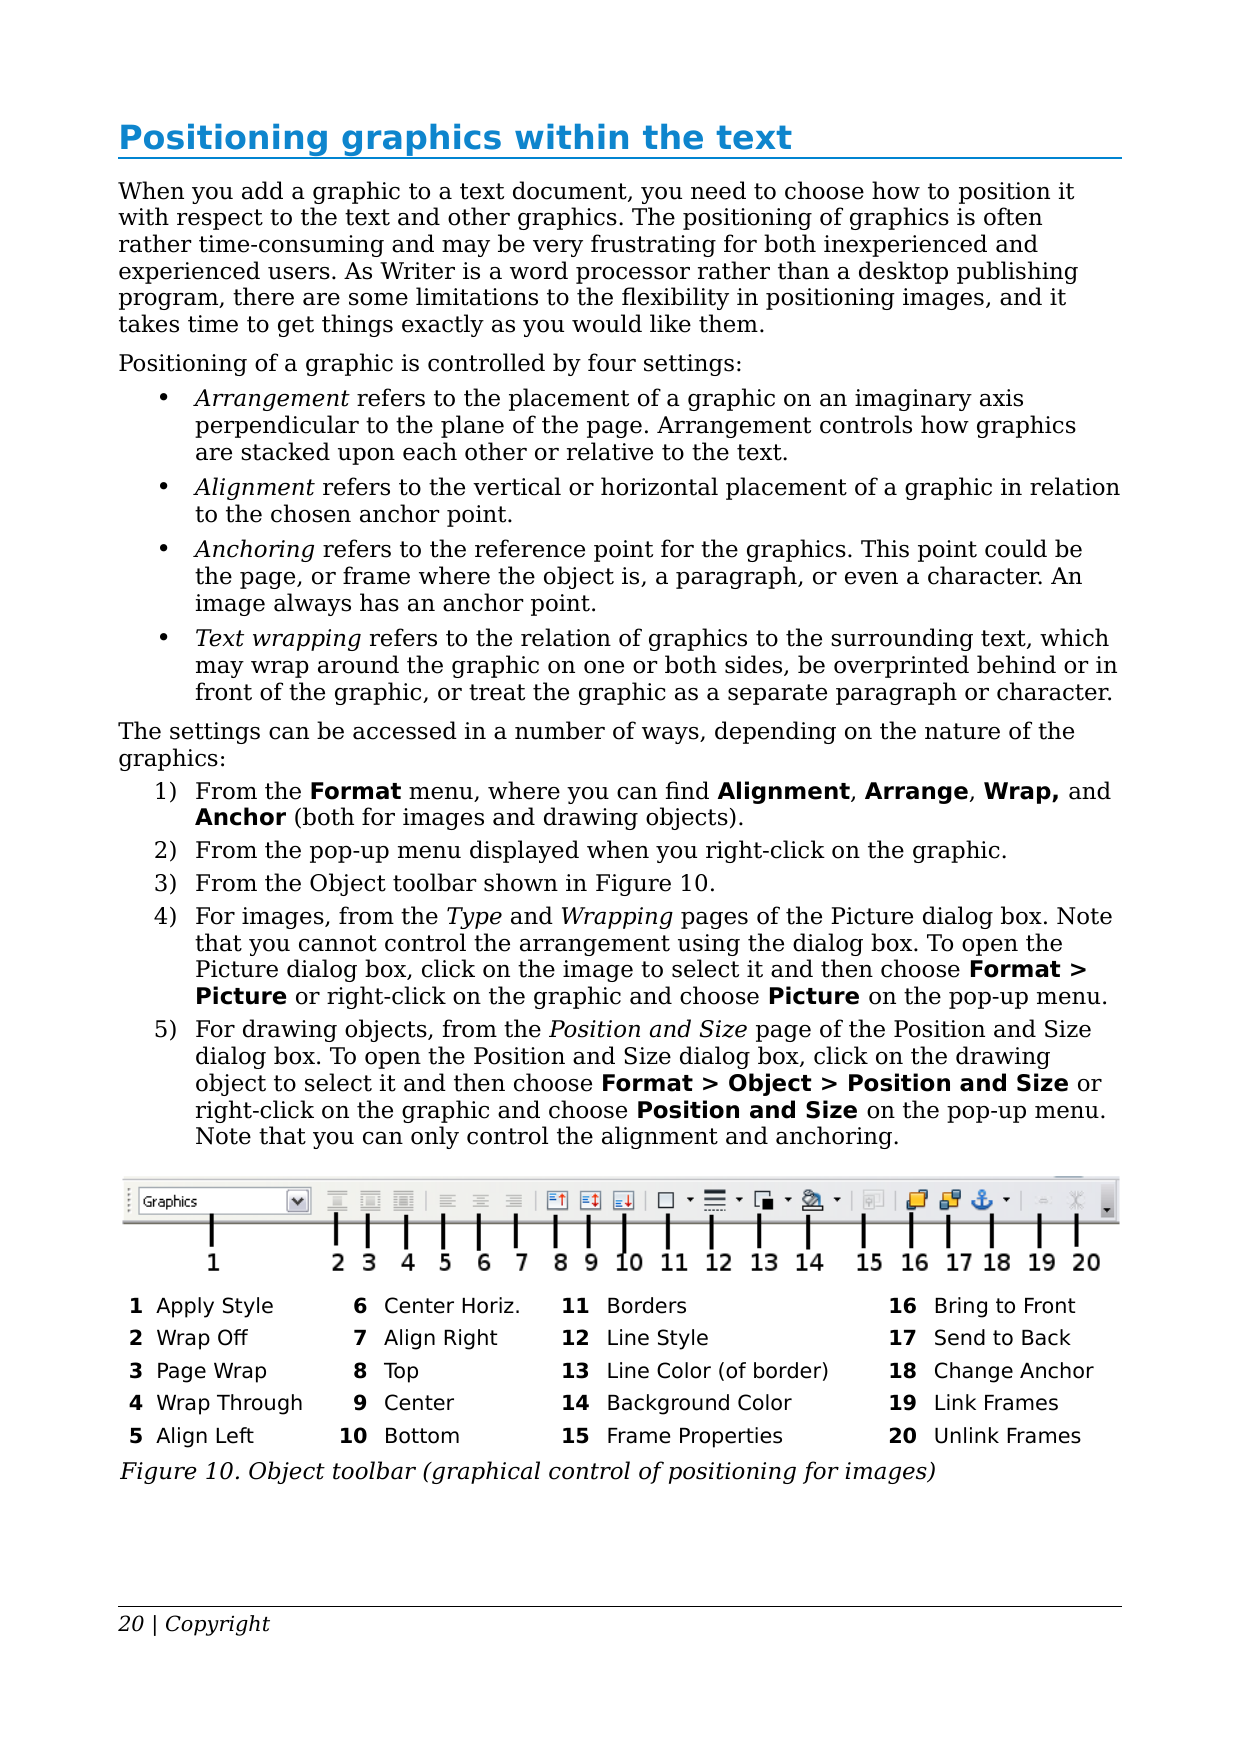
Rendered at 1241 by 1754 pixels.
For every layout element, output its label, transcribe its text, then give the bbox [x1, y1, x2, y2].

table_cell 20 [875, 1420, 925, 1452]
text Figure 10. Object toolbar (graphical control of positioning for images) [120, 1458, 1120, 1485]
list Arrangement refers to the placement of a graphic on an imaginary axis perpendicular to the plane of the page. Arrangement controls how graphics are stacked upon each other or relative to the text. [156, 383, 1122, 466]
table_cell Link Frames [925, 1387, 1120, 1420]
table_header 16 [875, 1290, 925, 1322]
list Text wrapping refers to the relation of graphics to the surrounding text, which may wrap around the graphic on one or both sides, be overprinted behind or in front of the graphic, or treat the graphic as a separate paragraph or character. [156, 623, 1122, 706]
table_cell 2 [120, 1322, 148, 1355]
table_cell Line Style [598, 1322, 875, 1355]
list For images, from the Type and Wrapping pages of the Picture dialog box. Note that you cannot control the arrangement using the dialog box. To open the Picture dialog box, click on the image to select it and then choose Format > Picture or right-click on the graphic and choose Picture on the pop-up menu. [177, 903, 1122, 1010]
list For drawing objects, from the Position and Size page of the Position and Size dialog box. To open the Position and Size dialog box, click on the drawing object to select it and then choose Format > Object > Position and Size or right-click on the graphic and choose Position and Size on the pop-up menu. Note that you can only control the alignment and anchoring. [177, 1016, 1122, 1150]
picture [120, 1175, 1121, 1283]
table_cell Align Left [148, 1420, 333, 1452]
table_header 11 [556, 1290, 598, 1322]
list Alignment refers to the vertical or horizontal placement of a graphic in relation to the chosen anchor point. [156, 472, 1122, 528]
table_cell Send to Back [925, 1322, 1120, 1355]
text When you add a graphic to a text document, you need to choose how to position it with respect to the text and other graphics. The positioning of graphics is often rather time-consuming and may be very frustrating for both inexperienced and experienced users. As Writer is a word processor rather than a desktop publishing program, there are some limitations to the flexibility in positioning images, and it takes time to get things exactly as you would like them. [118, 178, 1122, 338]
table_header Bring to Front [925, 1290, 1120, 1322]
list From the pop-up menu displayed when you right-click on the graphic. [177, 837, 1122, 864]
table_cell 5 [120, 1420, 148, 1452]
table_cell 19 [875, 1387, 925, 1420]
table_cell Frame Properties [598, 1420, 875, 1452]
table_cell Wrap Through [148, 1387, 333, 1420]
table_cell 14 [556, 1387, 598, 1420]
table_cell Top [376, 1355, 556, 1387]
table_cell 12 [556, 1322, 598, 1355]
table_header Center Horiz. [376, 1290, 556, 1322]
table_header Apply Style [148, 1290, 333, 1322]
table_cell 13 [556, 1355, 598, 1387]
table_header Borders [598, 1290, 875, 1322]
table_header 1 [120, 1290, 148, 1322]
table_cell 8 [333, 1355, 376, 1387]
list From the Format menu, where you can find Alignment, Arrange, Wrap, and Anchor (both for images and drawing objects). [177, 778, 1122, 831]
table_cell 18 [875, 1355, 925, 1387]
table_cell 4 [120, 1387, 148, 1420]
list The settings can be accessed in a number of ways, depending on the nature of the graphics: [118, 718, 1122, 771]
table_cell 7 [333, 1322, 376, 1355]
table_cell Align Right [376, 1322, 556, 1355]
table_header 6 [333, 1290, 376, 1322]
table_cell Change Anchor [925, 1355, 1120, 1387]
table_cell Page Wrap [148, 1355, 333, 1387]
list From the Object toolbar shown in Figure 10. [177, 870, 1122, 897]
table_cell 3 [120, 1355, 148, 1387]
table_cell 17 [875, 1322, 925, 1355]
table_cell Bottom [376, 1420, 556, 1452]
table_cell Line Color (of border) [598, 1355, 875, 1387]
table_cell Wrap Off [148, 1322, 333, 1355]
table_cell 15 [556, 1420, 598, 1452]
list Positioning of a graphic is controlled by four settings: [118, 350, 1122, 377]
table_cell 9 [333, 1387, 376, 1420]
subtitle Positioning graphics within the text [118, 118, 1122, 157]
table_cell Unlink Frames [925, 1420, 1120, 1452]
table_cell Center [376, 1387, 556, 1420]
list Anchoring refers to the reference point for the graphics. This point could be the page, or frame where the object is, a paragraph, or even a character. An image always has an anchor point. [156, 534, 1122, 617]
table_cell 10 [333, 1420, 376, 1452]
table_cell Background Color [598, 1387, 875, 1420]
